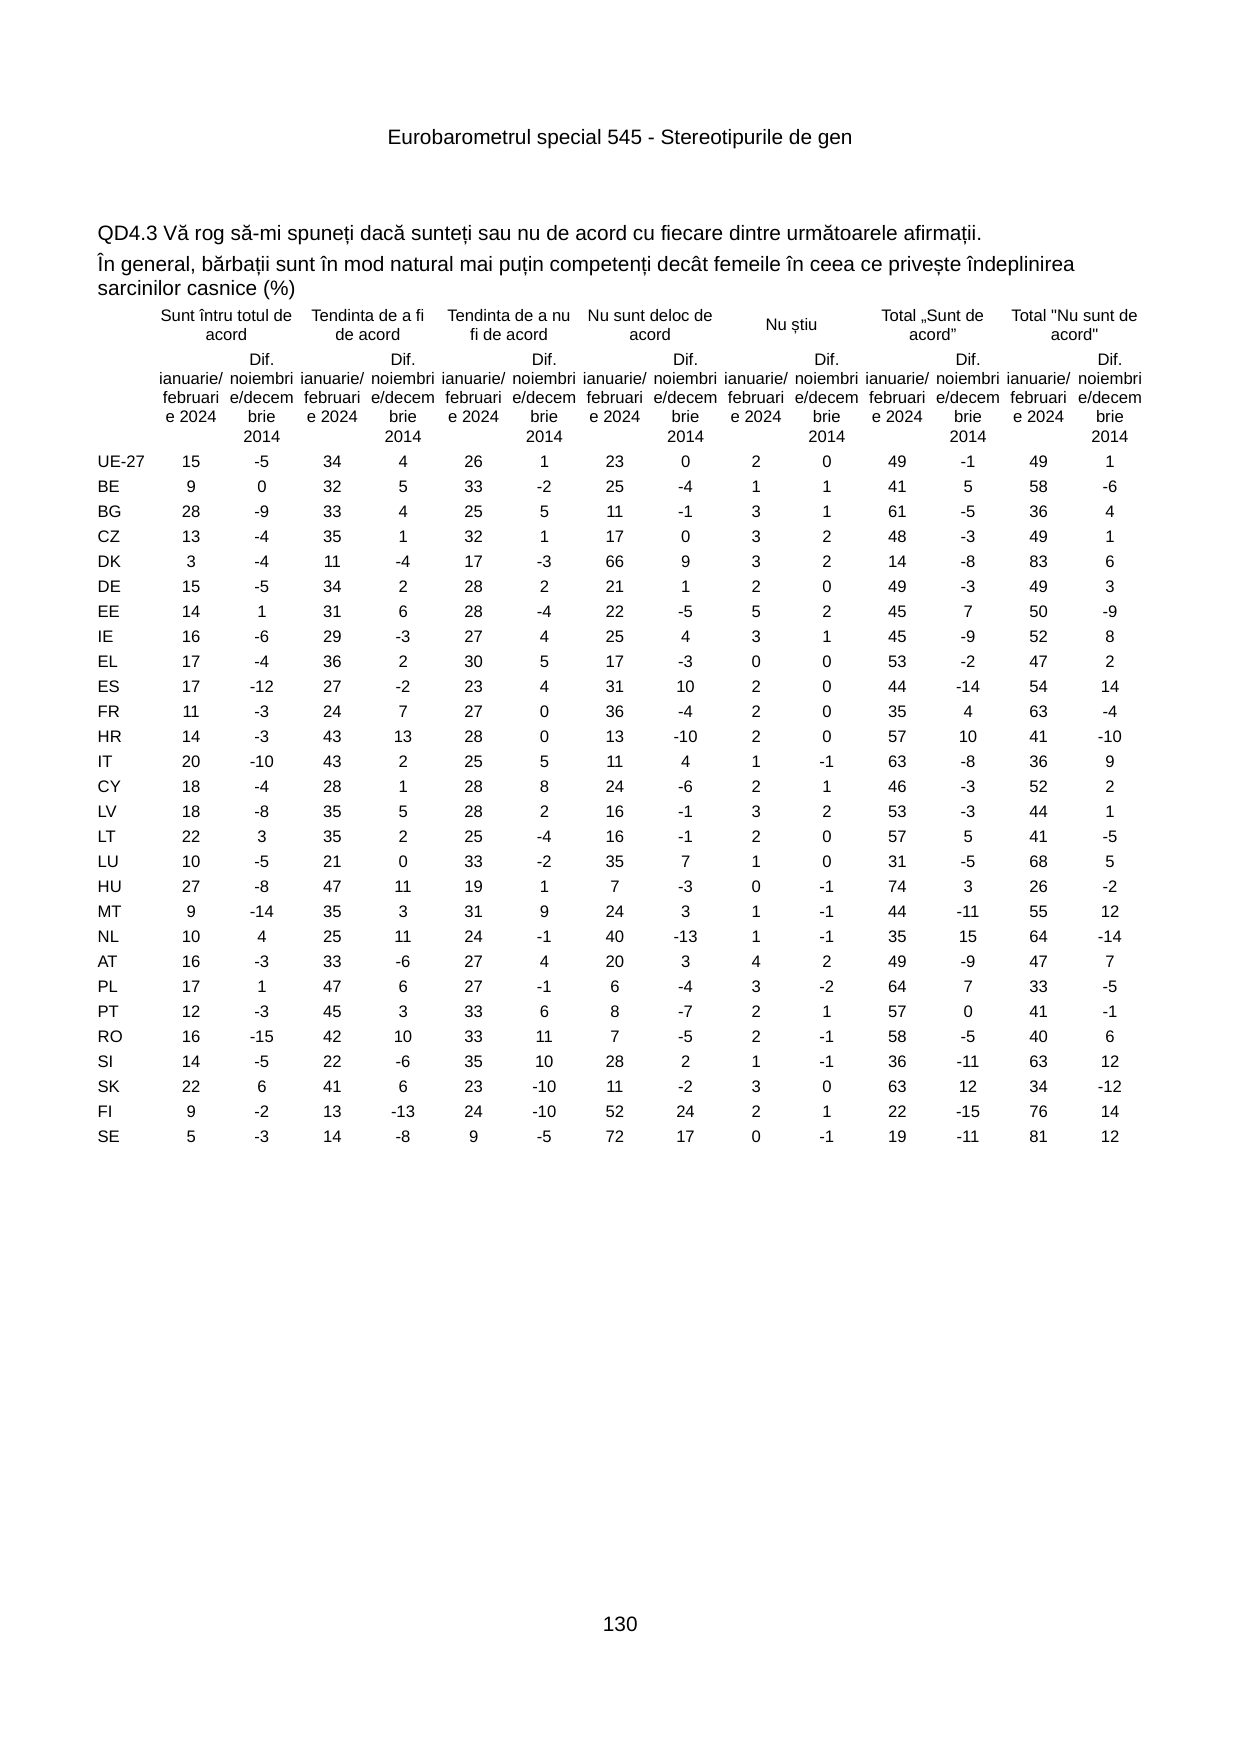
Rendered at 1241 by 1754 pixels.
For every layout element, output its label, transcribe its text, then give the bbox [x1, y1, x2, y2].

table_cell 0 [791, 574, 862, 598]
table_cell 28 [579, 1049, 650, 1073]
table_cell 14 [156, 1049, 226, 1073]
table_cell EE [95, 599, 156, 623]
table_cell 32 [438, 524, 509, 548]
table_cell 9 [509, 899, 579, 923]
table_cell LT [95, 824, 156, 848]
table_cell 1 [368, 774, 438, 798]
table_cell -10 [226, 749, 297, 773]
table_cell Dif. noiembrie/decembrie 2014 [650, 347, 721, 448]
table_cell -6 [368, 1049, 438, 1073]
table_cell 47 [1003, 649, 1074, 673]
table_cell 2 [509, 799, 579, 823]
table_cell FI [95, 1099, 156, 1123]
table_cell -6 [650, 774, 721, 798]
table_cell -8 [933, 749, 1003, 773]
table_cell 10 [156, 924, 226, 948]
table_cell 6 [226, 1074, 297, 1098]
table_cell 2 [721, 1099, 791, 1123]
table_cell 45 [862, 599, 932, 623]
table_cell 13 [579, 724, 650, 748]
table_cell 16 [156, 624, 226, 648]
table_cell -9 [933, 624, 1003, 648]
table_cell -4 [226, 649, 297, 673]
table_cell -12 [1074, 1074, 1146, 1098]
table_cell 36 [1003, 749, 1074, 773]
table_cell 15 [156, 574, 226, 598]
table_cell 11 [156, 699, 226, 723]
table_cell 33 [438, 849, 509, 873]
table_cell 43 [297, 749, 367, 773]
table_cell RO [95, 1024, 156, 1048]
table_cell 28 [297, 774, 367, 798]
table_cell EL [95, 649, 156, 673]
table_cell -3 [226, 999, 297, 1023]
table_cell HR [95, 724, 156, 748]
table_cell 55 [1003, 899, 1074, 923]
table_cell 1 [226, 599, 297, 623]
table_cell 32 [297, 474, 367, 498]
table_cell -1 [509, 924, 579, 948]
table_cell 45 [862, 624, 932, 648]
table_cell 7 [933, 599, 1003, 623]
table_cell DE [95, 574, 156, 598]
table_cell 21 [297, 849, 367, 873]
table_cell 5 [509, 649, 579, 673]
table_cell 7 [933, 974, 1003, 998]
table_cell -3 [650, 649, 721, 673]
table_cell 3 [721, 624, 791, 648]
table_cell -3 [226, 1124, 297, 1148]
table_cell -2 [368, 674, 438, 698]
table_cell Dif. noiembrie/decembrie 2014 [509, 347, 579, 448]
table_cell 10 [509, 1049, 579, 1073]
table_cell 49 [862, 449, 932, 473]
table_cell 4 [1074, 499, 1146, 523]
table_cell -4 [650, 474, 721, 498]
table_cell 20 [579, 949, 650, 973]
table_cell -1 [650, 824, 721, 848]
table_cell 17 [650, 1124, 721, 1148]
table_cell 16 [156, 1024, 226, 1048]
table_cell ianuarie/februarie 2024 [297, 347, 367, 448]
table_cell 25 [438, 499, 509, 523]
table_cell Tendinta de a nu fi de acord [438, 303, 579, 347]
table_cell 5 [509, 749, 579, 773]
table_cell 0 [509, 699, 579, 723]
table_cell 6 [1074, 1024, 1146, 1048]
table_cell -11 [933, 899, 1003, 923]
table_cell Dif. noiembrie/decembrie 2014 [933, 347, 1003, 448]
table_cell 34 [297, 449, 367, 473]
table_cell -3 [226, 699, 297, 723]
table_cell 57 [862, 824, 932, 848]
table_cell 2 [791, 524, 862, 548]
table_cell 28 [156, 499, 226, 523]
table_cell 43 [297, 724, 367, 748]
table_cell 0 [933, 999, 1003, 1023]
table_cell -1 [791, 1124, 862, 1148]
table_cell 35 [297, 824, 367, 848]
table_cell 21 [579, 574, 650, 598]
table_cell 7 [579, 1024, 650, 1048]
table_cell 3 [721, 499, 791, 523]
table_cell 31 [862, 849, 932, 873]
table_cell 4 [226, 924, 297, 948]
table_cell 46 [862, 774, 932, 798]
table_cell 0 [791, 674, 862, 698]
table_cell 47 [297, 874, 367, 898]
table_cell 3 [721, 524, 791, 548]
table_cell 25 [438, 749, 509, 773]
table_cell 0 [791, 449, 862, 473]
table_cell 11 [579, 499, 650, 523]
table_cell 74 [862, 874, 932, 898]
table_cell Sunt întru totul de acord [156, 303, 297, 347]
table_cell -2 [226, 1099, 297, 1123]
table_cell 10 [650, 674, 721, 698]
table_cell 13 [368, 724, 438, 748]
table_cell 4 [368, 449, 438, 473]
table_cell -1 [791, 1024, 862, 1048]
table_cell ianuarie/februarie 2024 [1003, 347, 1074, 448]
table_cell 64 [1003, 924, 1074, 948]
table_cell -5 [226, 574, 297, 598]
table_cell 52 [579, 1099, 650, 1123]
table_cell În general, bărbații sunt în mod natural mai puțin competenți decât femeile în ceea ce privește îndeplinirea sarcinilor casnice (%) [95, 249, 1146, 303]
table_cell 5 [509, 499, 579, 523]
table_cell 48 [862, 524, 932, 548]
table_cell -3 [226, 724, 297, 748]
table_cell 16 [156, 949, 226, 973]
table_cell -2 [509, 849, 579, 873]
table_cell 28 [438, 574, 509, 598]
table_cell 23 [438, 1074, 509, 1098]
table_cell 0 [791, 824, 862, 848]
table_cell 30 [438, 649, 509, 673]
table_cell Dif. noiembrie/decembrie 2014 [1074, 347, 1146, 448]
table_cell BE [95, 474, 156, 498]
table_cell 63 [862, 749, 932, 773]
table_cell 13 [156, 524, 226, 548]
table_cell 11 [579, 749, 650, 773]
table_cell -4 [650, 974, 721, 998]
table_cell 9 [156, 899, 226, 923]
table_cell 3 [933, 874, 1003, 898]
table_cell -4 [1074, 699, 1146, 723]
table_cell -3 [226, 949, 297, 973]
table_cell 61 [862, 499, 932, 523]
table_cell SK [95, 1074, 156, 1098]
table_cell Dif. noiembrie/decembrie 2014 [368, 347, 438, 448]
table_cell 41 [862, 474, 932, 498]
table_cell NL [95, 924, 156, 948]
table_cell 2 [721, 699, 791, 723]
table_cell 33 [438, 999, 509, 1023]
table_cell 2 [791, 549, 862, 573]
table_cell Tendinta de a fi de acord [297, 303, 438, 347]
table_cell 8 [579, 999, 650, 1023]
table_cell 0 [721, 649, 791, 673]
table_cell 5 [368, 799, 438, 823]
table_cell 3 [721, 1074, 791, 1098]
table_cell 0 [226, 474, 297, 498]
table_cell 1 [791, 624, 862, 648]
table_cell 17 [156, 974, 226, 998]
table_cell 27 [438, 974, 509, 998]
table_cell 36 [1003, 499, 1074, 523]
table_cell 34 [297, 574, 367, 598]
table_cell 35 [297, 524, 367, 548]
table_cell -1 [509, 974, 579, 998]
table_cell 0 [509, 724, 579, 748]
table_cell -9 [1074, 599, 1146, 623]
table_cell -1 [650, 799, 721, 823]
table_cell Nu sunt deloc de acord [579, 303, 721, 347]
table_cell 11 [368, 924, 438, 948]
table_cell 5 [721, 599, 791, 623]
table_cell -1 [650, 499, 721, 523]
table_cell 23 [438, 674, 509, 698]
table_cell 2 [721, 574, 791, 598]
table_cell 83 [1003, 549, 1074, 573]
table_cell 13 [297, 1099, 367, 1123]
table_cell 5 [368, 474, 438, 498]
table_cell 22 [579, 599, 650, 623]
table_cell -5 [226, 1049, 297, 1073]
table_cell CY [95, 774, 156, 798]
table_cell 0 [791, 1074, 862, 1098]
table_cell 11 [579, 1074, 650, 1098]
table_cell Dif. noiembrie/decembrie 2014 [791, 347, 862, 448]
table_cell -1 [791, 924, 862, 948]
table_cell 36 [579, 699, 650, 723]
table_cell -10 [1074, 724, 1146, 748]
table_cell -3 [933, 774, 1003, 798]
table_cell 0 [791, 849, 862, 873]
table_cell 35 [438, 1049, 509, 1073]
table_cell 33 [438, 1024, 509, 1048]
table_cell 10 [933, 724, 1003, 748]
table_cell -5 [226, 849, 297, 873]
table_cell IT [95, 749, 156, 773]
table_cell 28 [438, 724, 509, 748]
table_cell 28 [438, 799, 509, 823]
table_cell 33 [438, 474, 509, 498]
table_cell 4 [509, 949, 579, 973]
table_cell 12 [156, 999, 226, 1023]
table_cell 6 [579, 974, 650, 998]
table_cell 10 [156, 849, 226, 873]
table_cell -3 [509, 549, 579, 573]
table_cell -3 [650, 874, 721, 898]
table_cell -12 [226, 674, 297, 698]
table_cell 40 [1003, 1024, 1074, 1048]
table_cell -2 [933, 649, 1003, 673]
table_cell DK [95, 549, 156, 573]
table_cell 63 [1003, 1049, 1074, 1073]
table_cell 18 [156, 774, 226, 798]
table_cell 47 [297, 974, 367, 998]
table_cell 76 [1003, 1099, 1074, 1123]
table_cell 3 [368, 899, 438, 923]
table_cell 6 [1074, 549, 1146, 573]
table_cell 4 [509, 624, 579, 648]
table_cell 5 [933, 824, 1003, 848]
table_cell 7 [650, 849, 721, 873]
table_cell 1 [509, 874, 579, 898]
table_cell 24 [650, 1099, 721, 1123]
table_cell 50 [1003, 599, 1074, 623]
table_cell 81 [1003, 1124, 1074, 1148]
table_cell 7 [368, 699, 438, 723]
table_cell Dif. noiembrie/decembrie 2014 [226, 347, 297, 448]
table_cell -4 [650, 699, 721, 723]
table_cell AT [95, 949, 156, 973]
table_cell 6 [368, 974, 438, 998]
table_cell -5 [226, 449, 297, 473]
table_cell 5 [156, 1124, 226, 1148]
table_cell 4 [368, 499, 438, 523]
table_cell 12 [1074, 1124, 1146, 1148]
table_cell 24 [438, 924, 509, 948]
table_cell 4 [509, 674, 579, 698]
table_cell 0 [368, 849, 438, 873]
table_cell 0 [791, 724, 862, 748]
table_cell 1 [791, 774, 862, 798]
table_cell 49 [862, 949, 932, 973]
table_cell 9 [156, 1099, 226, 1123]
table_cell 1 [721, 899, 791, 923]
table_cell 23 [579, 449, 650, 473]
table_cell 35 [297, 899, 367, 923]
table_cell -4 [368, 549, 438, 573]
table_cell -7 [650, 999, 721, 1023]
table_cell 14 [156, 724, 226, 748]
table_cell 25 [297, 924, 367, 948]
table_cell 25 [579, 624, 650, 648]
table_cell 33 [297, 499, 367, 523]
table_cell 31 [579, 674, 650, 698]
table_cell -10 [650, 724, 721, 748]
table_cell -3 [368, 624, 438, 648]
table_cell -1 [1074, 999, 1146, 1023]
table_cell 27 [438, 699, 509, 723]
table_cell -5 [650, 599, 721, 623]
table_cell 31 [297, 599, 367, 623]
table_cell 16 [579, 799, 650, 823]
table_cell 16 [579, 824, 650, 848]
table_cell 2 [721, 674, 791, 698]
table_cell 2 [721, 824, 791, 848]
table_cell 4 [650, 749, 721, 773]
table_cell 1 [1074, 449, 1146, 473]
table_cell LV [95, 799, 156, 823]
table_cell 2 [368, 824, 438, 848]
table_cell -13 [368, 1099, 438, 1123]
table_cell -9 [226, 499, 297, 523]
table_cell 52 [1003, 624, 1074, 648]
table_cell -14 [226, 899, 297, 923]
table_cell 2 [1074, 774, 1146, 798]
table_cell 6 [509, 999, 579, 1023]
table_cell 0 [721, 874, 791, 898]
table_cell 1 [791, 1099, 862, 1123]
table_cell 35 [297, 799, 367, 823]
table_cell -2 [509, 474, 579, 498]
table_cell 63 [1003, 699, 1074, 723]
table_cell LU [95, 849, 156, 873]
table_cell HU [95, 874, 156, 898]
table_cell -8 [226, 799, 297, 823]
table_cell Total "Nu sunt de acord" [1003, 303, 1146, 347]
table_cell 35 [862, 699, 932, 723]
table_cell 63 [862, 1074, 932, 1098]
table_cell 41 [1003, 999, 1074, 1023]
table_cell [95, 303, 156, 347]
table_cell -1 [933, 449, 1003, 473]
table_cell 11 [297, 549, 367, 573]
table_cell 2 [650, 1049, 721, 1073]
table_cell 1 [226, 974, 297, 998]
table_cell -6 [1074, 474, 1146, 498]
table_cell Nu știu [721, 303, 862, 347]
table_cell ianuarie/februarie 2024 [438, 347, 509, 448]
table_cell 15 [933, 924, 1003, 948]
table_cell 22 [156, 1074, 226, 1098]
table_cell 64 [862, 974, 932, 998]
table_cell [95, 347, 156, 448]
table_cell 26 [438, 449, 509, 473]
table_cell CZ [95, 524, 156, 548]
table_cell 45 [297, 999, 367, 1023]
table_cell -5 [933, 849, 1003, 873]
table_cell 49 [862, 574, 932, 598]
table_cell -4 [509, 599, 579, 623]
table_cell 11 [368, 874, 438, 898]
table_cell 4 [721, 949, 791, 973]
table_cell 14 [156, 599, 226, 623]
table_cell 9 [1074, 749, 1146, 773]
table_cell -10 [509, 1074, 579, 1098]
table_cell 42 [297, 1024, 367, 1048]
table_cell 4 [933, 699, 1003, 723]
table_cell 41 [1003, 724, 1074, 748]
table_cell UE-27 [95, 449, 156, 473]
table_cell -10 [509, 1099, 579, 1123]
table_cell 11 [509, 1024, 579, 1048]
table_cell 35 [862, 924, 932, 948]
table_cell 41 [297, 1074, 367, 1098]
table_cell 1 [791, 999, 862, 1023]
table_cell 9 [438, 1124, 509, 1148]
table_cell 0 [650, 449, 721, 473]
table_cell 17 [579, 524, 650, 548]
table_cell 14 [1074, 1099, 1146, 1123]
table_cell 7 [1074, 949, 1146, 973]
table_cell BG [95, 499, 156, 523]
table_cell SE [95, 1124, 156, 1148]
table_cell -3 [933, 524, 1003, 548]
table_cell -2 [1074, 874, 1146, 898]
table_cell 4 [650, 624, 721, 648]
table_cell 36 [862, 1049, 932, 1073]
table_cell 27 [438, 624, 509, 648]
table_cell 1 [509, 449, 579, 473]
table_cell 24 [579, 899, 650, 923]
table_cell 33 [297, 949, 367, 973]
table_cell -1 [791, 1049, 862, 1073]
table_cell -14 [1074, 924, 1146, 948]
table_cell -4 [509, 824, 579, 848]
table_cell ES [95, 674, 156, 698]
table_cell 2 [721, 999, 791, 1023]
table_cell 6 [368, 599, 438, 623]
table_cell 49 [1003, 449, 1074, 473]
table_cell -2 [791, 974, 862, 998]
table_cell 47 [1003, 949, 1074, 973]
table_cell 3 [650, 949, 721, 973]
table_cell 1 [721, 924, 791, 948]
table_cell 3 [156, 549, 226, 573]
table_cell 58 [862, 1024, 932, 1048]
table_cell -6 [226, 624, 297, 648]
table_cell 2 [791, 949, 862, 973]
table_cell -11 [933, 1049, 1003, 1073]
table_cell -5 [509, 1124, 579, 1148]
table_cell 54 [1003, 674, 1074, 698]
table_cell ianuarie/februarie 2024 [156, 347, 226, 448]
table_cell 20 [156, 749, 226, 773]
table_cell 1 [721, 474, 791, 498]
table_cell 44 [1003, 799, 1074, 823]
table_cell 2 [1074, 649, 1146, 673]
table_cell 2 [791, 599, 862, 623]
table_cell 0 [791, 649, 862, 673]
table_cell ianuarie/februarie 2024 [721, 347, 791, 448]
table_cell 15 [156, 449, 226, 473]
table_cell 3 [368, 999, 438, 1023]
table_cell 10 [368, 1024, 438, 1048]
table_cell PT [95, 999, 156, 1023]
table_cell -1 [791, 874, 862, 898]
table_cell 0 [791, 699, 862, 723]
table_cell 53 [862, 799, 932, 823]
table_cell 3 [721, 799, 791, 823]
table_cell -9 [933, 949, 1003, 973]
table_cell 8 [1074, 624, 1146, 648]
table_cell ianuarie/februarie 2024 [579, 347, 650, 448]
table_cell -6 [368, 949, 438, 973]
table_cell 1 [721, 1049, 791, 1073]
table_cell 5 [1074, 849, 1146, 873]
table_cell 57 [862, 999, 932, 1023]
table_cell -2 [650, 1074, 721, 1098]
table_cell 27 [156, 874, 226, 898]
table_cell PL [95, 974, 156, 998]
table_cell -4 [226, 549, 297, 573]
table_cell Total „Sunt de acord” [862, 303, 1003, 347]
table_cell 1 [509, 524, 579, 548]
table_cell 72 [579, 1124, 650, 1148]
table_cell 17 [156, 649, 226, 673]
table_cell 28 [438, 774, 509, 798]
table_cell 14 [297, 1124, 367, 1148]
table_cell -5 [933, 1024, 1003, 1048]
table_cell 1 [650, 574, 721, 598]
table_cell -8 [933, 549, 1003, 573]
table_cell -1 [791, 749, 862, 773]
table_cell 36 [297, 649, 367, 673]
table_cell 2 [791, 799, 862, 823]
table_cell IE [95, 624, 156, 648]
table_cell -3 [933, 799, 1003, 823]
table_cell 17 [156, 674, 226, 698]
table_cell 17 [579, 649, 650, 673]
table_cell 1 [721, 849, 791, 873]
table_cell 28 [438, 599, 509, 623]
table_cell 9 [650, 549, 721, 573]
table_cell 0 [721, 1124, 791, 1148]
table_cell 2 [721, 724, 791, 748]
table_cell 34 [1003, 1074, 1074, 1098]
table_cell 2 [721, 449, 791, 473]
table_cell 25 [579, 474, 650, 498]
table_cell 18 [156, 799, 226, 823]
table_cell -11 [933, 1124, 1003, 1148]
table_cell -5 [650, 1024, 721, 1048]
table_cell 58 [1003, 474, 1074, 498]
table_cell -5 [1074, 974, 1146, 998]
table_cell -5 [933, 499, 1003, 523]
table_cell MT [95, 899, 156, 923]
table_cell 44 [862, 674, 932, 698]
table_cell 7 [579, 874, 650, 898]
table_cell 26 [1003, 874, 1074, 898]
table_cell -13 [650, 924, 721, 948]
table_cell 52 [1003, 774, 1074, 798]
table_cell 1 [1074, 799, 1146, 823]
table_cell 41 [1003, 824, 1074, 848]
table_cell -15 [933, 1099, 1003, 1123]
table_cell 1 [791, 474, 862, 498]
table_cell -3 [933, 574, 1003, 598]
table_cell 24 [297, 699, 367, 723]
table_cell 22 [156, 824, 226, 848]
table_cell 33 [1003, 974, 1074, 998]
table_cell 31 [438, 899, 509, 923]
table_cell 2 [368, 749, 438, 773]
table_cell -4 [226, 774, 297, 798]
table_cell 68 [1003, 849, 1074, 873]
table_cell 49 [1003, 524, 1074, 548]
table_cell -4 [226, 524, 297, 548]
table_cell 27 [438, 949, 509, 973]
table_cell 9 [156, 474, 226, 498]
table_cell 35 [579, 849, 650, 873]
table_cell 14 [862, 549, 932, 573]
table_cell -5 [1074, 824, 1146, 848]
table_cell ianuarie/februarie 2024 [862, 347, 932, 448]
table_cell SI [95, 1049, 156, 1073]
table_cell 1 [721, 749, 791, 773]
table_cell 3 [721, 974, 791, 998]
table_cell 1 [1074, 524, 1146, 548]
table_cell 14 [1074, 674, 1146, 698]
table_cell 27 [297, 674, 367, 698]
table_cell 3 [1074, 574, 1146, 598]
table_cell 12 [1074, 899, 1146, 923]
table_cell -8 [226, 874, 297, 898]
table_cell -14 [933, 674, 1003, 698]
table_cell 19 [862, 1124, 932, 1148]
table_cell 5 [933, 474, 1003, 498]
table_cell 49 [1003, 574, 1074, 598]
table_cell 24 [438, 1099, 509, 1123]
table_cell 57 [862, 724, 932, 748]
table_header QD4.3 Vă rog să-mi spuneți dacă sunteți sau nu de acord cu fiecare dintre următoarele afirmații. [95, 217, 1146, 249]
table_cell 2 [509, 574, 579, 598]
table_cell 6 [368, 1074, 438, 1098]
table_cell 19 [438, 874, 509, 898]
table_cell 66 [579, 549, 650, 573]
table_cell 2 [721, 774, 791, 798]
table_cell 25 [438, 824, 509, 848]
table_cell -1 [791, 899, 862, 923]
table_cell 0 [650, 524, 721, 548]
table_cell 22 [297, 1049, 367, 1073]
table_cell 2 [721, 1024, 791, 1048]
table_cell 12 [933, 1074, 1003, 1098]
table_cell -15 [226, 1024, 297, 1048]
table_cell 24 [579, 774, 650, 798]
table_cell 8 [509, 774, 579, 798]
table_cell 40 [579, 924, 650, 948]
table_cell 1 [368, 524, 438, 548]
table_cell 44 [862, 899, 932, 923]
table_cell 17 [438, 549, 509, 573]
table_cell 12 [1074, 1049, 1146, 1073]
table_cell 29 [297, 624, 367, 648]
table_cell 53 [862, 649, 932, 673]
table_cell 3 [650, 899, 721, 923]
table_cell 22 [862, 1099, 932, 1123]
table_cell 3 [226, 824, 297, 848]
table_cell 3 [721, 549, 791, 573]
table_cell 2 [368, 574, 438, 598]
table_cell -8 [368, 1124, 438, 1148]
table_cell 1 [791, 499, 862, 523]
table_cell FR [95, 699, 156, 723]
table_cell 2 [368, 649, 438, 673]
